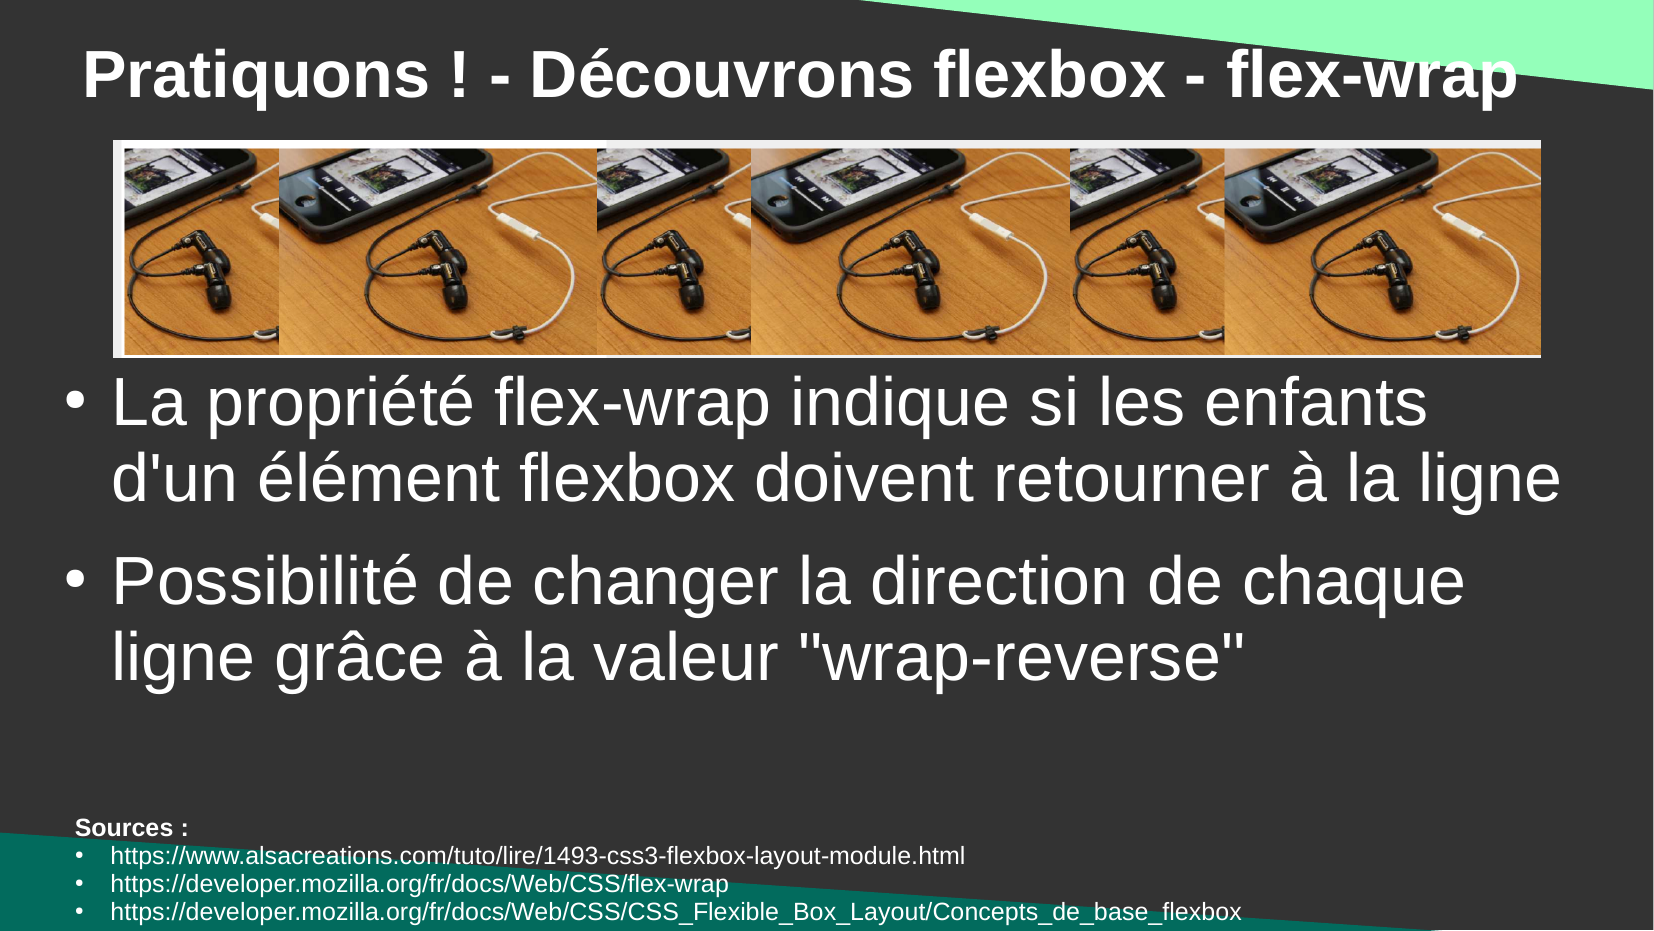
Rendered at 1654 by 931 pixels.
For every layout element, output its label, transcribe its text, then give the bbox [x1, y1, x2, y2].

text_box [858, 0, 1654, 90]
title Pratiquons ! - Découvrons flexbox - flex-wrap [82, 37, 1630, 112]
text_box Sources : https://www.alsacreations.com/tuto/lire/1493-css3-flexbox-layout-module.html https://developer.mozilla.org/fr/docs/Web/CSS/flex-wrap https://developer.mozilla.org/fr/docs/Web/CSS/CSS_Flexible_Box_Layout/Concepts_de_base_flexbox [60, 806, 1546, 931]
list La propriété flex-wrap indique si les enfants d'un élément flexbox doivent retourner à la ligne Possibilité de changer la direction de chaque ligne grâce à la valeur "wrap-reverse" [47, 363, 1571, 709]
picture [113, 140, 1541, 358]
